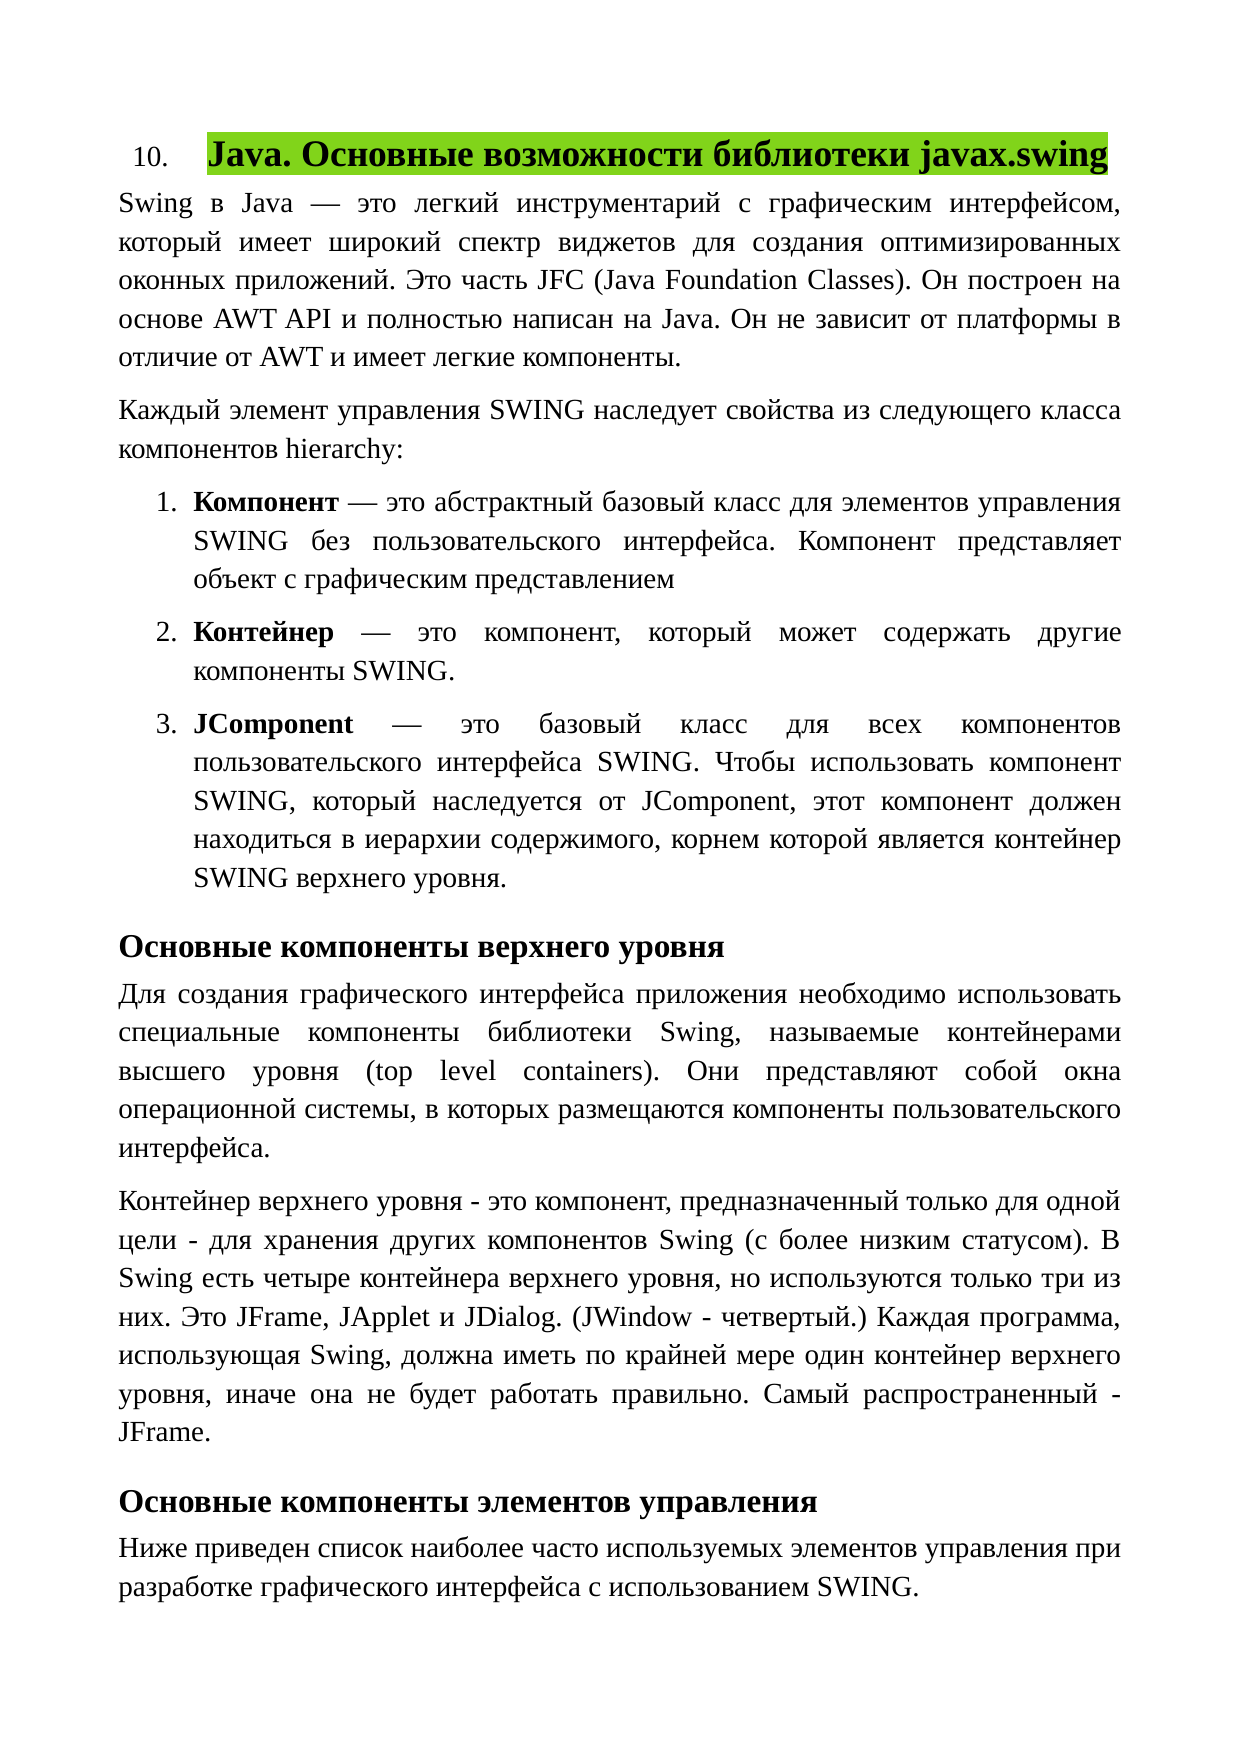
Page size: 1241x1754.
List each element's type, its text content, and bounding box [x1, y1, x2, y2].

list Компонент — это абстрактный базовый класс для элементов управления SWING без пользовательского интерфейса. Компонент представляет объект с графическим представлением [156, 484, 1122, 595]
text Каждый элемент управления SWING наследует свойства из следующего класса компонентов hierarchy: [118, 392, 1122, 464]
text Swing в Java — это легкий инструментарий с графическим интерфейсом, который имеет широкий спектр виджетов для создания оптимизированных оконных приложений. Это часть JFC (Java Foundation Classes). Он построен на основе AWT API и полностью написан на Java. Он не зависит от платформы в отличие от AWT и имеет легкие компоненты. [118, 185, 1122, 373]
list Контейнер — это компонент, который может содержать другие компоненты SWING. [156, 614, 1122, 686]
subtitle Основные компоненты элементов управления [118, 1488, 1122, 1518]
text Ниже приведен список наиболее часто используемых элементов управления при разработке графического интерфейса с использованием SWING. [118, 1531, 1122, 1603]
subtitle Java. Основные возможности библиотеки javax.swing [118, 143, 1122, 173]
text Контейнер верхнего уровня - это компонент, предназначенный только для одной цели - для хранения других компонентов Swing (с более низким статусом). В Swing есть четыре контейнера верхнего уровня, но используются только три из них. Это JFrame, JApplet и JDialog. (JWindow - четвертый.) Каждая программа, использующая Swing, должна иметь по крайней мере один контейнер верхнего уровня, иначе она не будет работать правильно. Самый распространенный - JFrame. [118, 1183, 1122, 1448]
subtitle Основные компоненты верхнего уровня [118, 934, 1122, 963]
list JComponent — это базовый класс для всех компонентов пользовательского интерфейса SWING. Чтобы использовать компонент SWING, который наследуется от JComponent, этот компонент должен находиться в иерархии содержимого, корнем которой является контейнер SWING верхнего уровня. [156, 706, 1122, 894]
text Для создания графического интерфейса приложения необходимо использовать специальные компоненты библиотеки Swing, называемые контейнерами высшего уровня (top level containers). Они представляют собой окна операционной системы, в которых размещаются компоненты пользовательского интерфейса. [118, 976, 1122, 1164]
